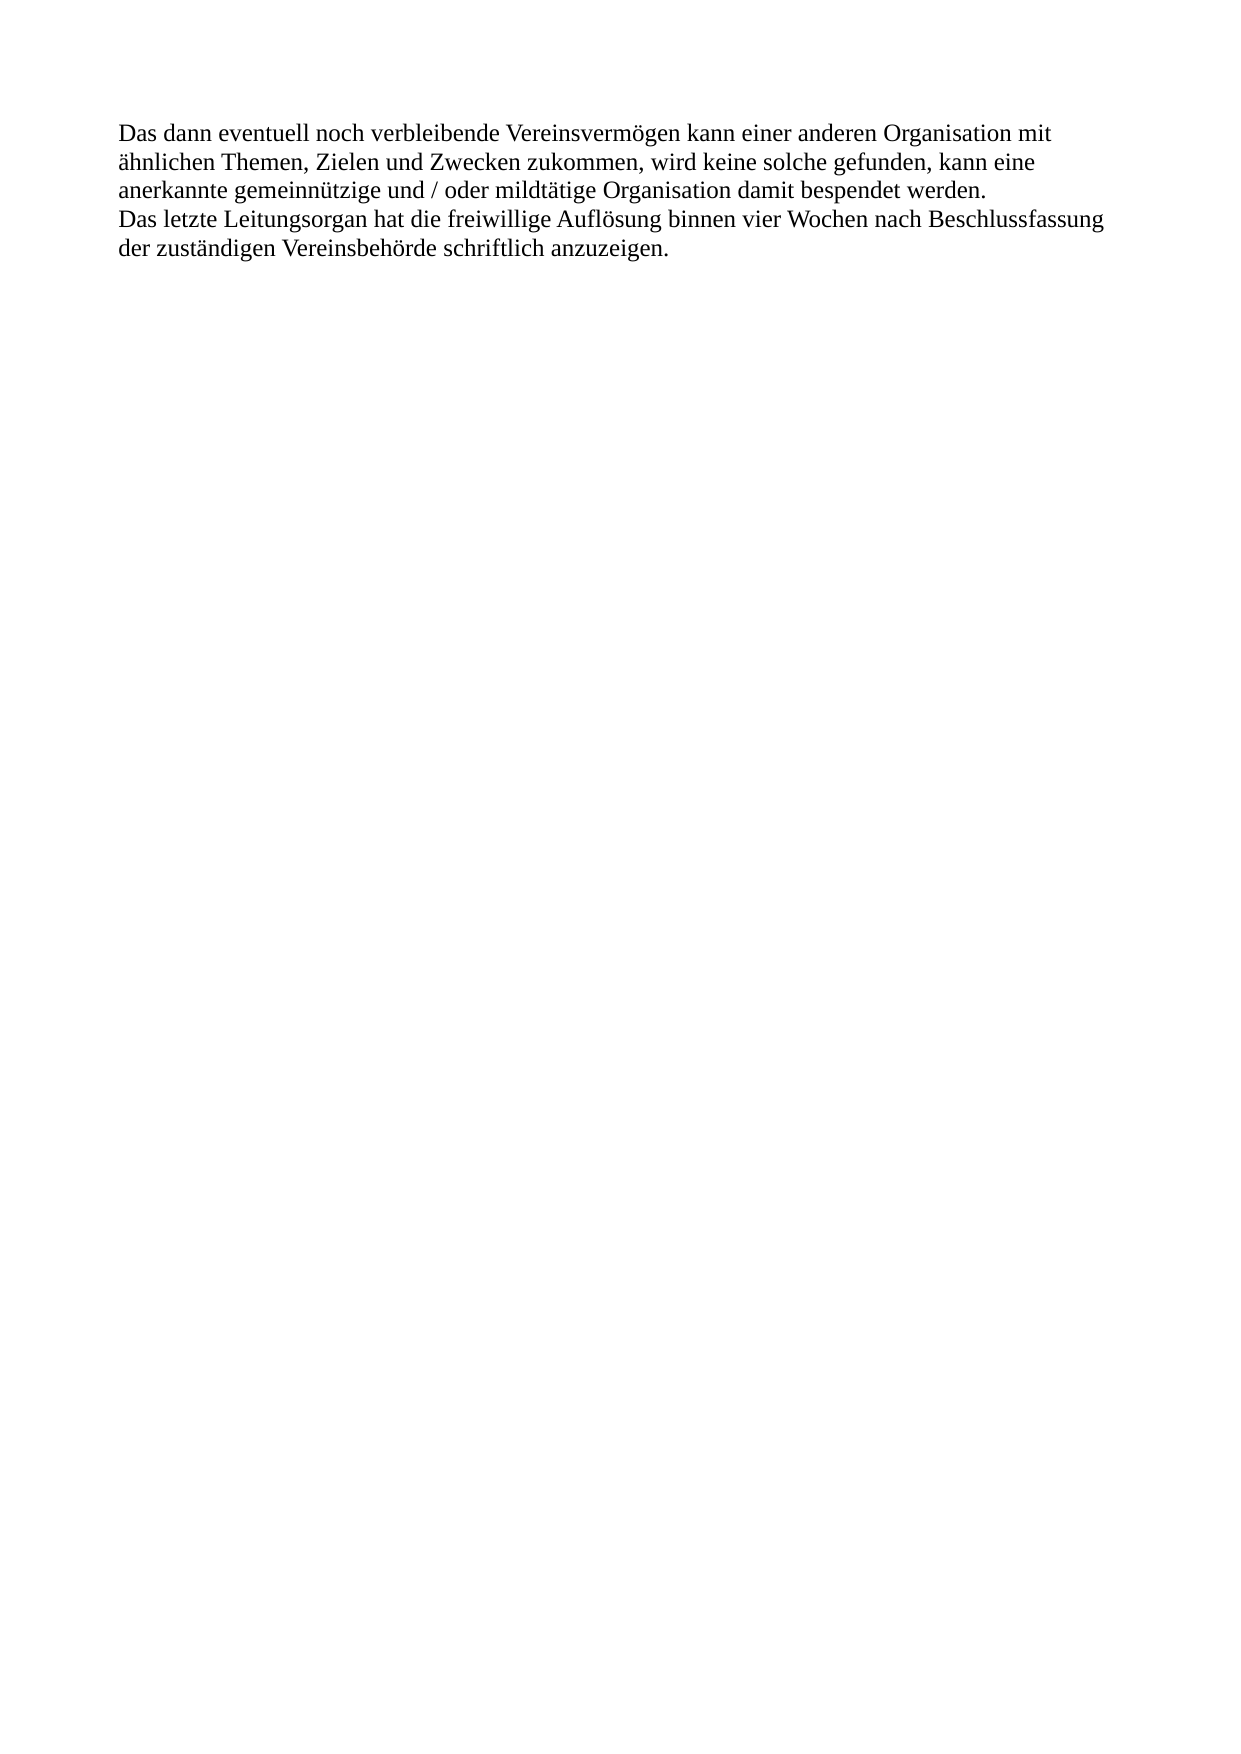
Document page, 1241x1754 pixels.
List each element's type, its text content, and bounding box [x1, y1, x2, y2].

text Das dann eventuell noch verbleibende Vereinsvermögen kann einer anderen Organisation mit ähnlichen Themen, Zielen und Zwecken zukommen, wird keine solche gefunden, kann eine anerkannte gemeinnützige und / oder mildtätige Organisation damit bespendet werden. [118, 118, 1122, 204]
text Das letzte Leitungsorgan hat die freiwillige Auflösung binnen vier Wochen nach Beschlussfassung der zuständigen Vereinsbehörde schriftlich anzuzeigen. [118, 204, 1122, 262]
